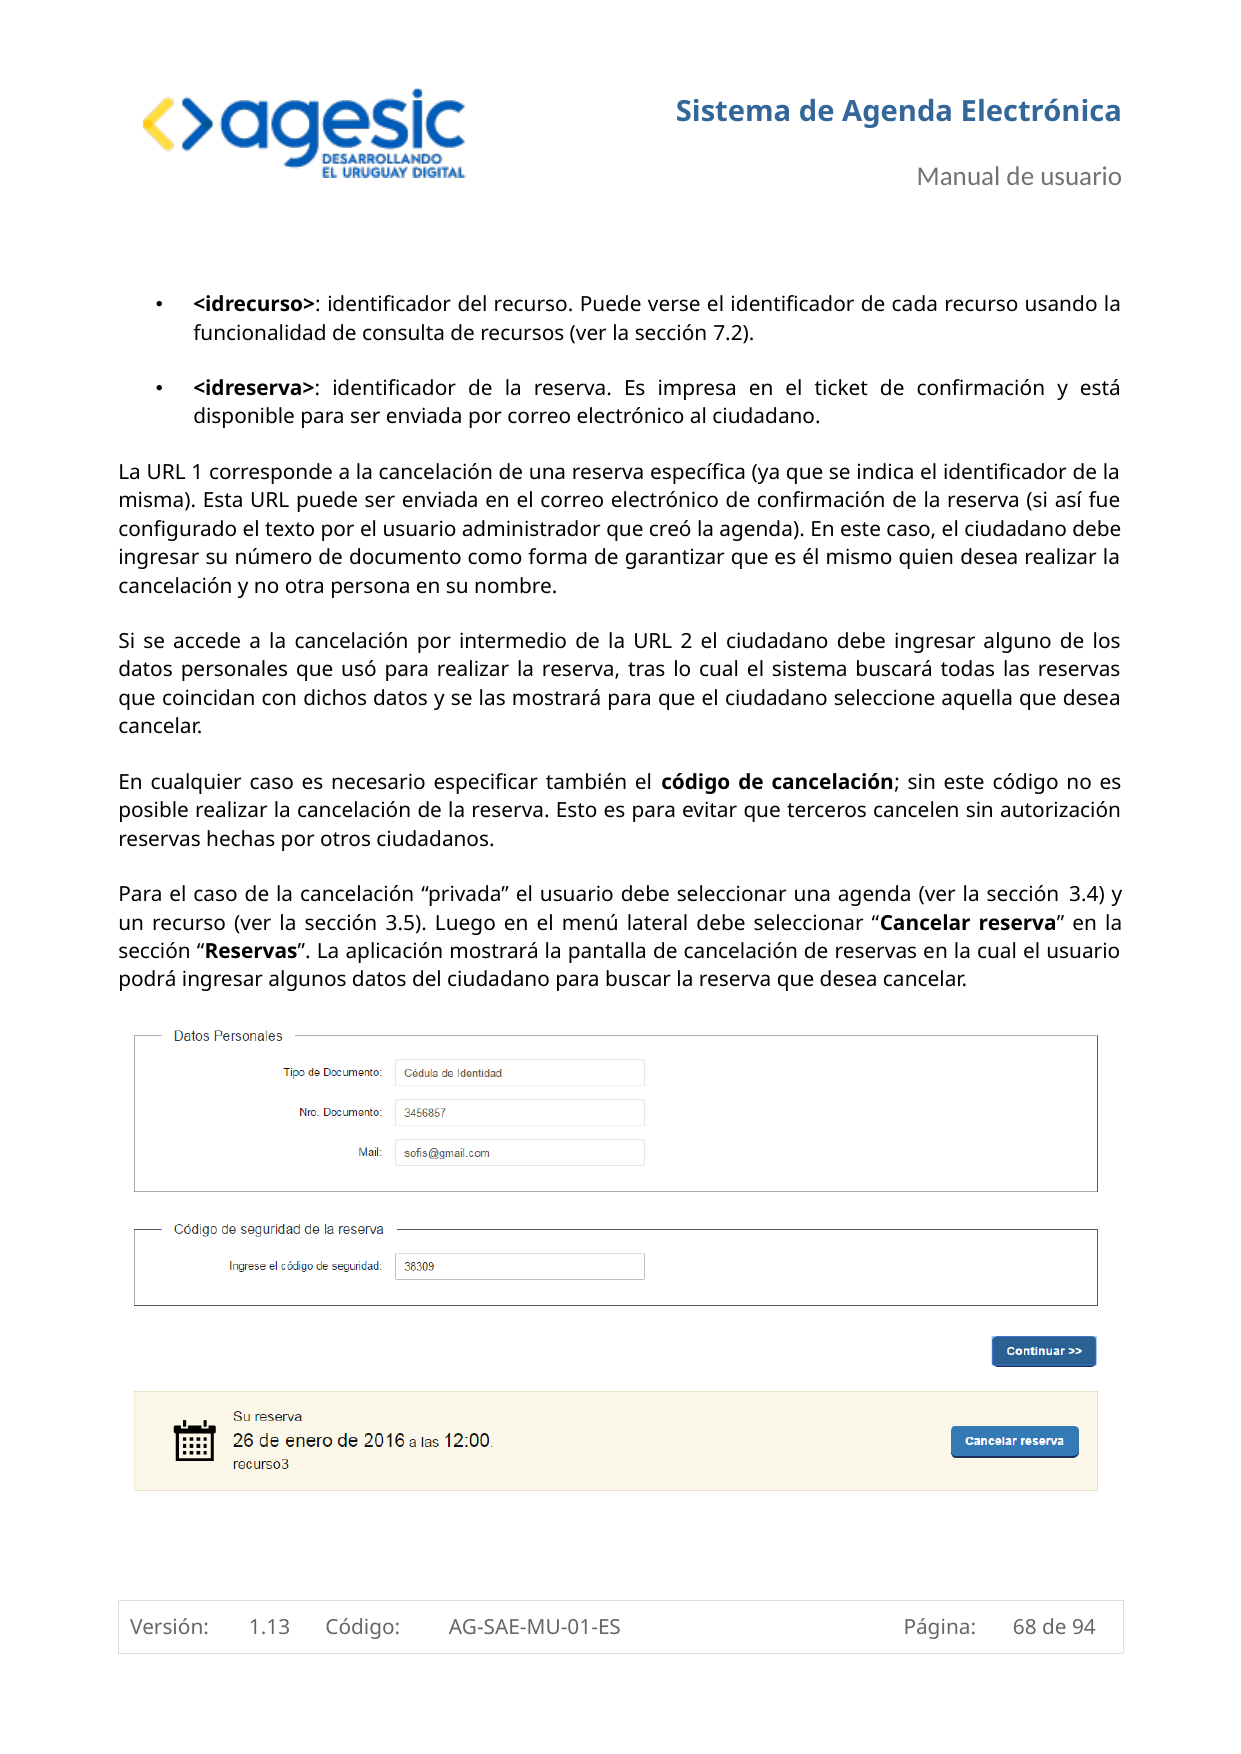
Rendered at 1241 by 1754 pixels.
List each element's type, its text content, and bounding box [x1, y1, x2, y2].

text Para el caso de la cancelación “privada” el usuario debe seleccionar una agenda (ver la sección 3.4) y un recurso (ver la sección 3.5). Luego en el menú lateral debe seleccionar “Cancelar reserva” en la sección “Reservas”. La aplicación mostrará la pantalla de cancelación de reservas en la cual el usuario podrá ingresar algunos datos del ciudadano para buscar la reserva que desea cancelar. [118, 879, 1122, 993]
list <idrecurso>: identificador del recurso. Puede verse el identificador de cada recurso usando la funcionalidad de consulta de recursos (ver la sección 7.2). [156, 289, 1122, 346]
picture [142, 88, 466, 178]
text En cualquier caso es necesario especificar también el código de cancelación; sin este código no es posible realizar la cancelación de la reserva. Esto es para evitar que terceros cancelen sin autorización reservas hechas por otros ciudadanos. [118, 767, 1122, 852]
text [118, 1510, 1122, 1539]
picture [118, 1020, 1123, 1510]
list <idreserva>: identificador de la reserva. Es impresa en el ticket de confirmación y está disponible para ser enviada por correo electrónico al ciudadano. [156, 373, 1122, 430]
text Si se accede a la cancelación por intermedio de la URL 2 el ciudadano debe ingresar alguno de los datos personales que usó para realizar la reserva, tras lo cual el sistema buscará todas las reservas que coincidan con dichos datos y se las mostrará para que el ciudadano seleccione aquella que desea cancelar. [118, 626, 1122, 740]
text La URL 1 corresponde a la cancelación de una reserva específica (ya que se indica el identificador de la misma). Esta URL puede ser enviada en el correo electrónico de confirmación de la reserva (si así fue configurado el texto por el usuario administrador que creó la agenda). En este caso, el ciudadano debe ingresar su número de documento como forma de garantizar que es él mismo quien desea realizar la cancelación y no otra persona en su nombre. [118, 457, 1122, 599]
